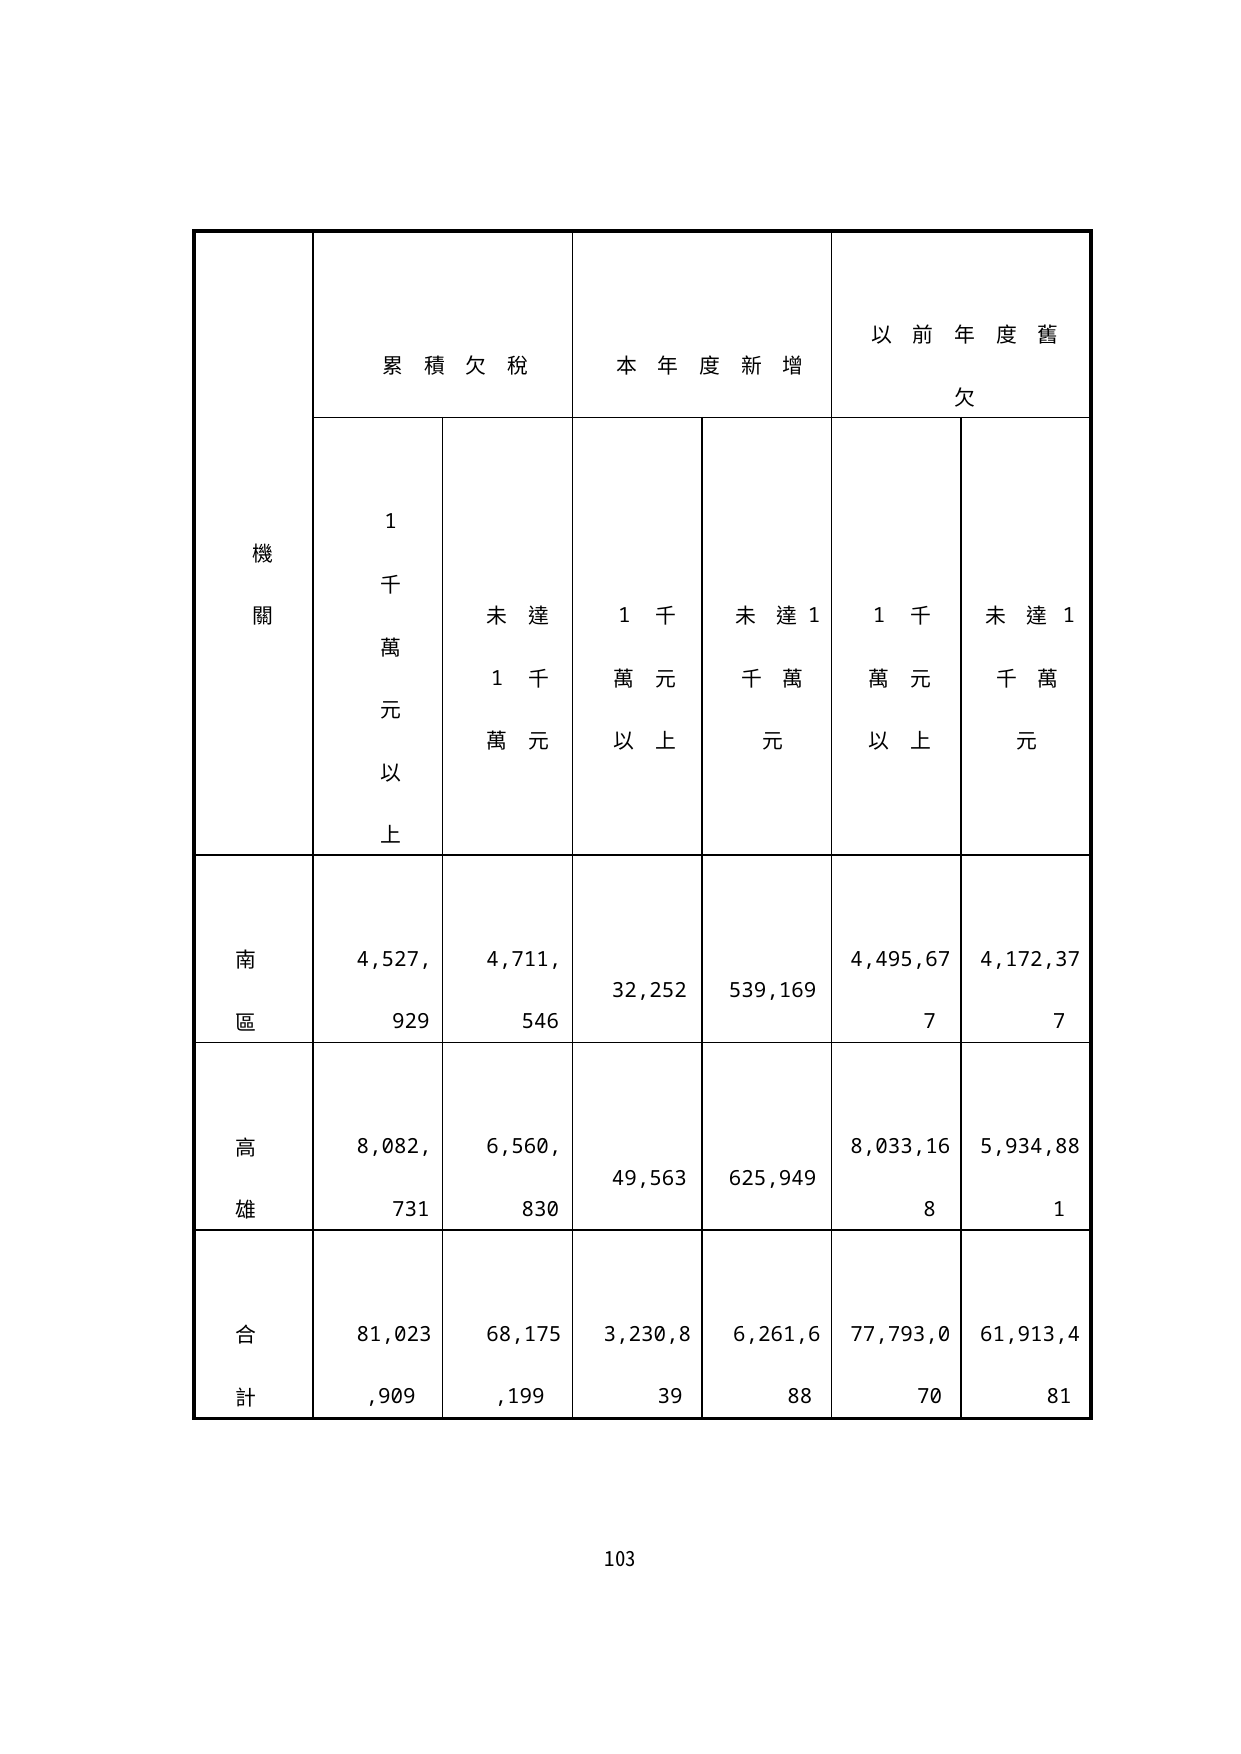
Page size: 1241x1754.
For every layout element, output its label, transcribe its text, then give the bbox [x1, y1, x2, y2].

table_header 累積欠稅 [314, 233, 572, 417]
table_header 以前年度舊欠 [832, 233, 1089, 417]
table_cell 77,793,070 [832, 1231, 960, 1417]
table_cell 61,913,481 [962, 1231, 1089, 1417]
table_cell 6,261,688 [703, 1231, 831, 1417]
table_cell 6,560,830 [443, 1043, 572, 1229]
table_cell 625,949 [703, 1043, 831, 1229]
table_cell 8,082,731 [314, 1043, 442, 1229]
table_cell 4,711,546 [443, 856, 572, 1042]
table_cell 8,033,168 [832, 1043, 960, 1229]
table_cell 1千萬元以上 [573, 418, 701, 854]
table_cell 1千萬元以上 [832, 418, 960, 854]
table_header 本年度新增 [573, 233, 831, 417]
table_cell 539,169 [703, 856, 831, 1042]
table_cell 81,023,909 [314, 1231, 442, 1417]
table_cell 未達1千萬元 [443, 418, 572, 854]
table_cell 4,527,929 [314, 856, 442, 1042]
table_cell 未達1千萬元 [703, 418, 831, 854]
table_cell 32,252 [573, 856, 701, 1042]
table_cell 1千萬元以上 [314, 418, 442, 854]
table_cell 49,563 [573, 1043, 701, 1229]
table_cell 5,934,881 [962, 1043, 1089, 1229]
table_cell 南區 [196, 856, 312, 1042]
table_cell 4,172,377 [962, 856, 1089, 1042]
table_cell 3,230,839 [573, 1231, 701, 1417]
table_cell 合計 [196, 1231, 312, 1417]
table_cell 4,495,677 [832, 856, 960, 1042]
table_cell 高雄 [196, 1043, 312, 1229]
table_cell 68,175,199 [443, 1231, 572, 1417]
table_header 機關 [196, 233, 312, 854]
table_cell 未達1千萬元 [962, 418, 1089, 854]
